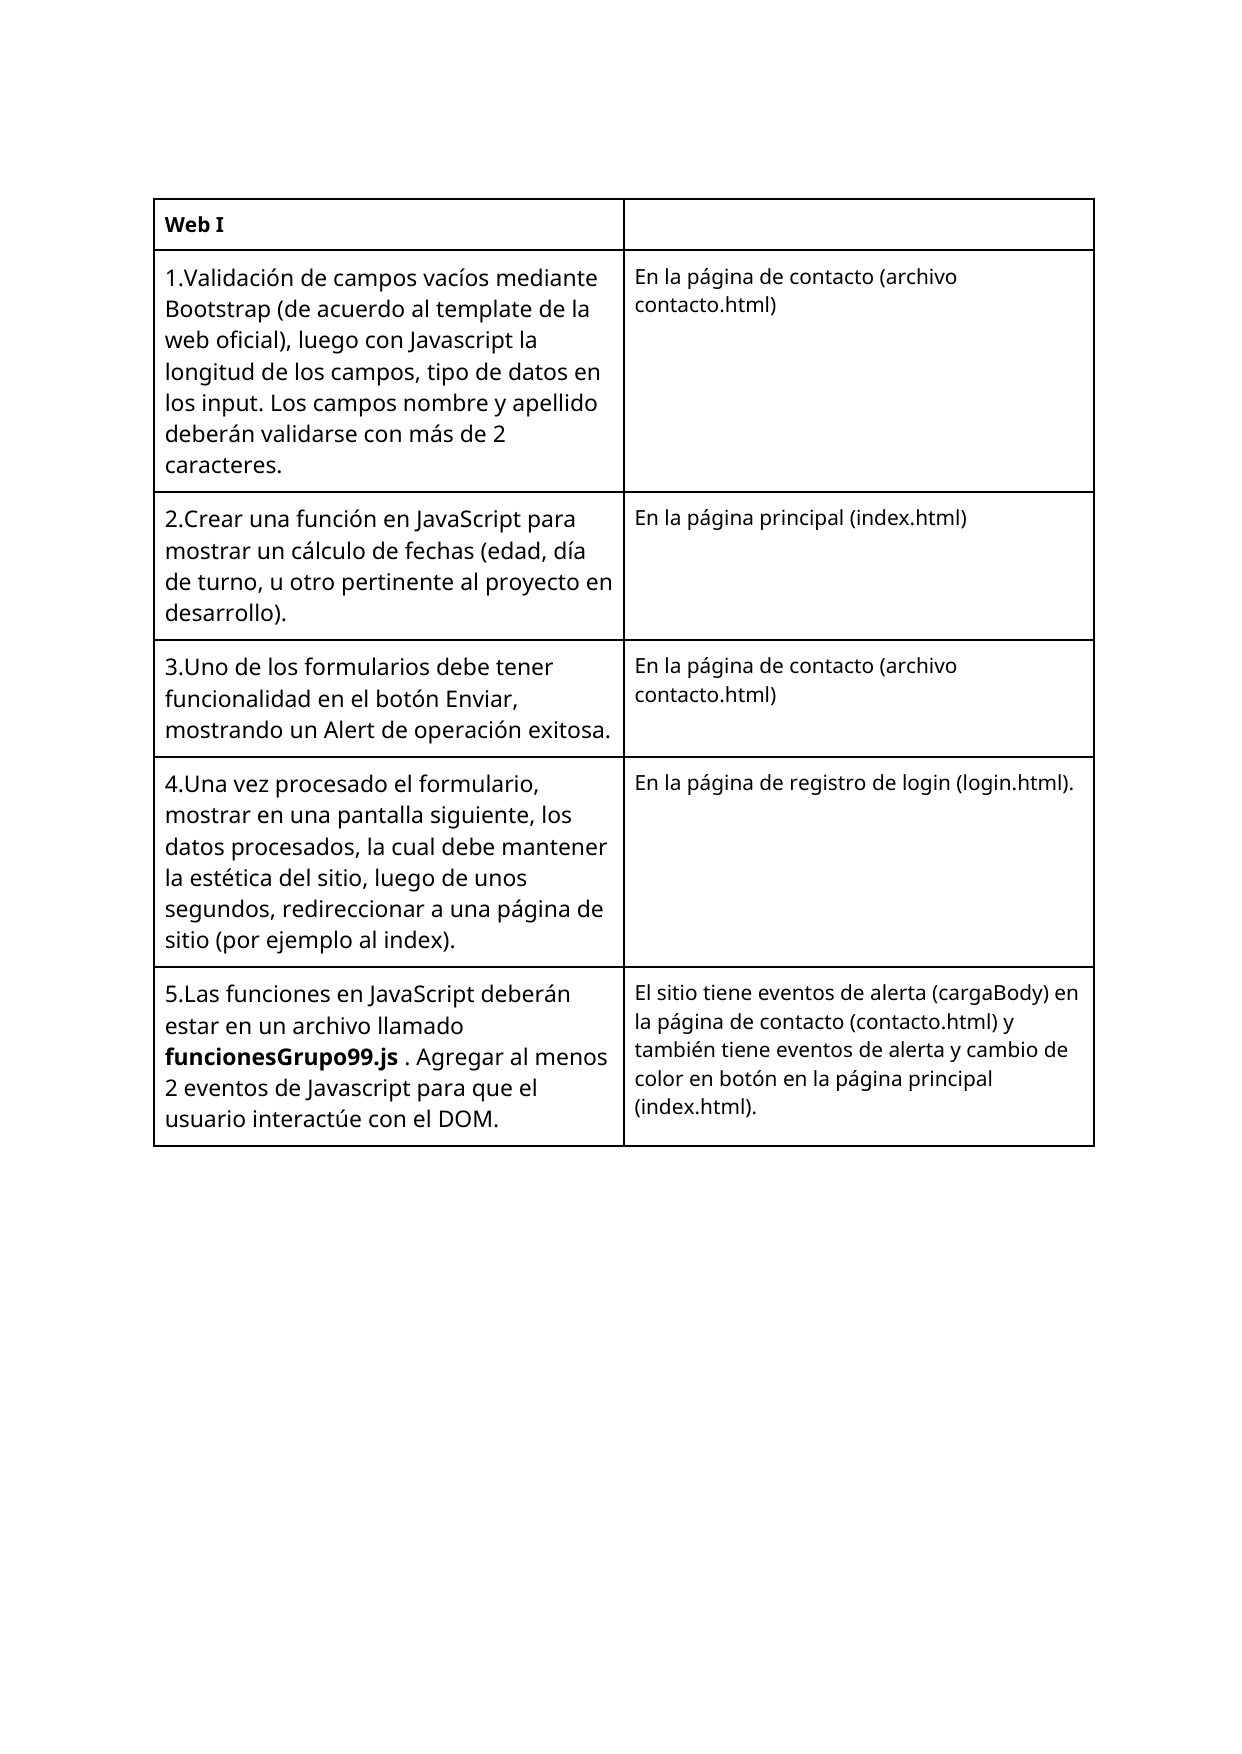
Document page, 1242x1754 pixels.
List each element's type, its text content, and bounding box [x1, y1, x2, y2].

table_header [625, 200, 1093, 249]
table_cell En la página de registro de login (login.html). [625, 758, 1093, 966]
table_cell 1.Validación de campos vacíos mediante Bootstrap (de acuerdo al template de la web oficial), luego con Javascript la longitud de los campos, tipo de datos en los input. Los campos nombre y apellido deberán validarse con más de 2 caracteres. [155, 251, 623, 491]
table_cell 4.Una vez procesado el formulario, mostrar en una pantalla siguiente, los datos procesados, la cual debe mantener la estética del sitio, luego de unos segundos, redireccionar a una página de sitio (por ejemplo al index). [155, 758, 623, 966]
table_cell 2.Crear una función en JavaScript para mostrar un cálculo de fechas (edad, día de turno, u otro pertinente al proyecto en desarrollo). [155, 493, 623, 639]
table_cell 5.Las funciones en JavaScript deberán estar en un archivo llamado funcionesGrupo99.js . Agregar al menos 2 eventos de Javascript para que el usuario interactúe con el DOM. [155, 968, 623, 1145]
table_cell En la página de contacto (archivo contacto.html) [625, 251, 1093, 491]
table_cell El sitio tiene eventos de alerta (cargaBody) en la página de contacto (contacto.html) y también tiene eventos de alerta y cambio de color en botón en la página principal (index.html). [625, 968, 1093, 1145]
table_cell 3.Uno de los formularios debe tener funcionalidad en el botón Enviar, mostrando un Alert de operación exitosa. [155, 641, 623, 756]
table_cell En la página de contacto (archivo contacto.html) [625, 641, 1093, 756]
table_cell En la página principal (index.html) [625, 493, 1093, 639]
table_header Web I [155, 200, 623, 249]
